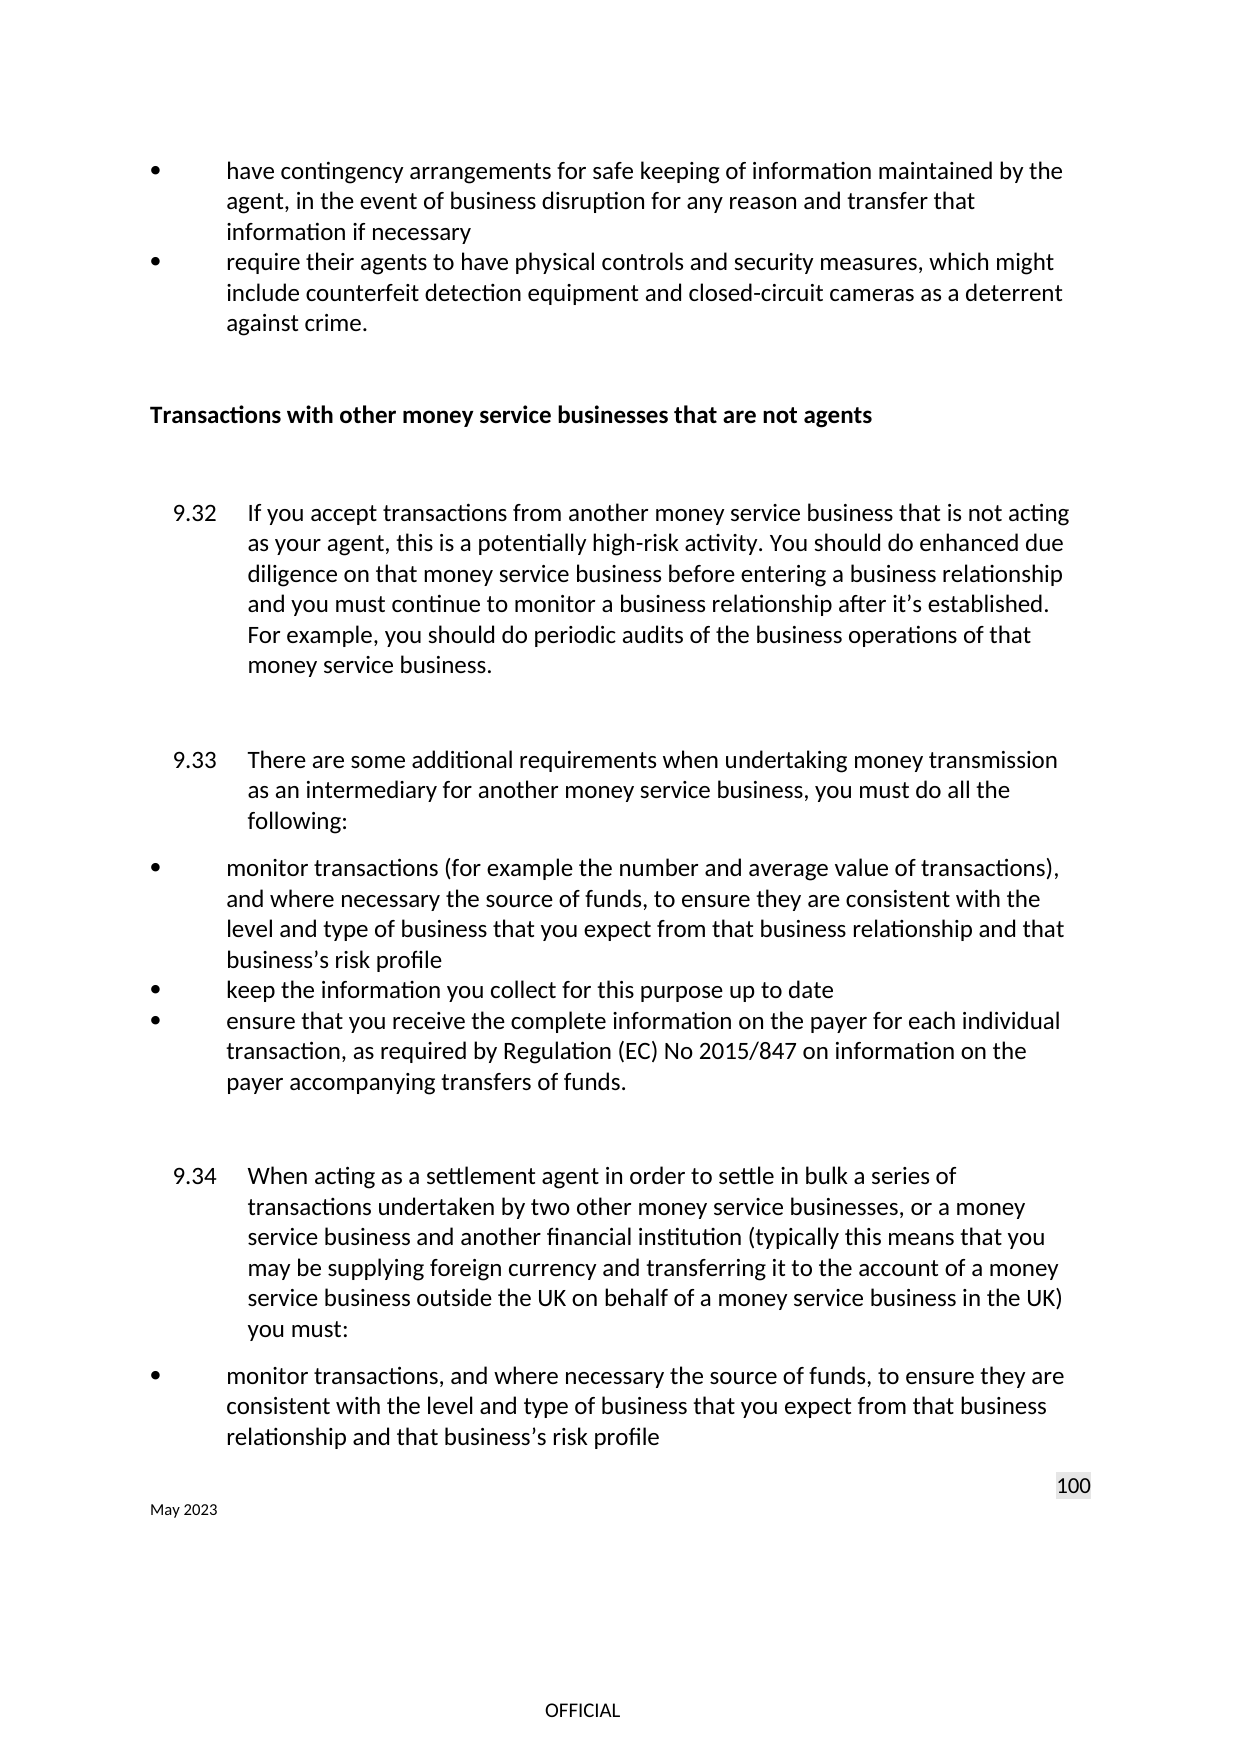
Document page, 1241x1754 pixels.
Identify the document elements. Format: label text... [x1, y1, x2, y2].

text 9.32 If you accept transactions from another money service business that is not acting as your agent, this is a potentially high-risk activity. You should do enhanced due diligence on that money service business before entering a business relationship and you must continue to monitor a business relationship after it’s established. For example, you should do periodic audits of the business operations of that money service business. [172, 497, 1081, 680]
list keep the information you collect for this purpose up to date [151, 974, 1081, 1005]
text 9.33 There are some additional requirements when undertaking money transmission as an intermediary for another money service business, you must do all the following: [172, 744, 1081, 836]
subtitle Transactions with other money service businesses that are not agents [150, 399, 1091, 430]
list require their agents to have physical controls and security measures, which might include counterfeit detection equipment and closed-circuit cameras as a deterrent against crime. [151, 247, 1081, 338]
list monitor transactions, and where necessary the source of funds, to ensure they are consistent with the level and type of business that you expect from that business relationship and that business’s risk profile [151, 1360, 1081, 1452]
list monitor transactions (for example the number and average value of transactions), and where necessary the source of funds, to ensure they are consistent with the level and type of business that you expect from that business relationship and that business’s risk profile [151, 852, 1081, 974]
list ensure that you receive the complete information on the payer for each individual transaction, as required by Regulation (EC) No 2015/847 on information on the payer accompanying transfers of funds. [151, 1005, 1081, 1096]
list have contingency arrangements for safe keeping of information maintained by the agent, in the event of business disruption for any reason and transfer that information if necessary [151, 155, 1081, 247]
text 9.34 When acting as a settlement agent in order to settle in bulk a series of transactions undertaken by two other money service businesses, or a money service business and another financial institution (typically this means that you may be supplying foreign currency and transferring it to the account of a money service business outside the UK on behalf of a money service business in the UK) you must: [172, 1160, 1081, 1343]
